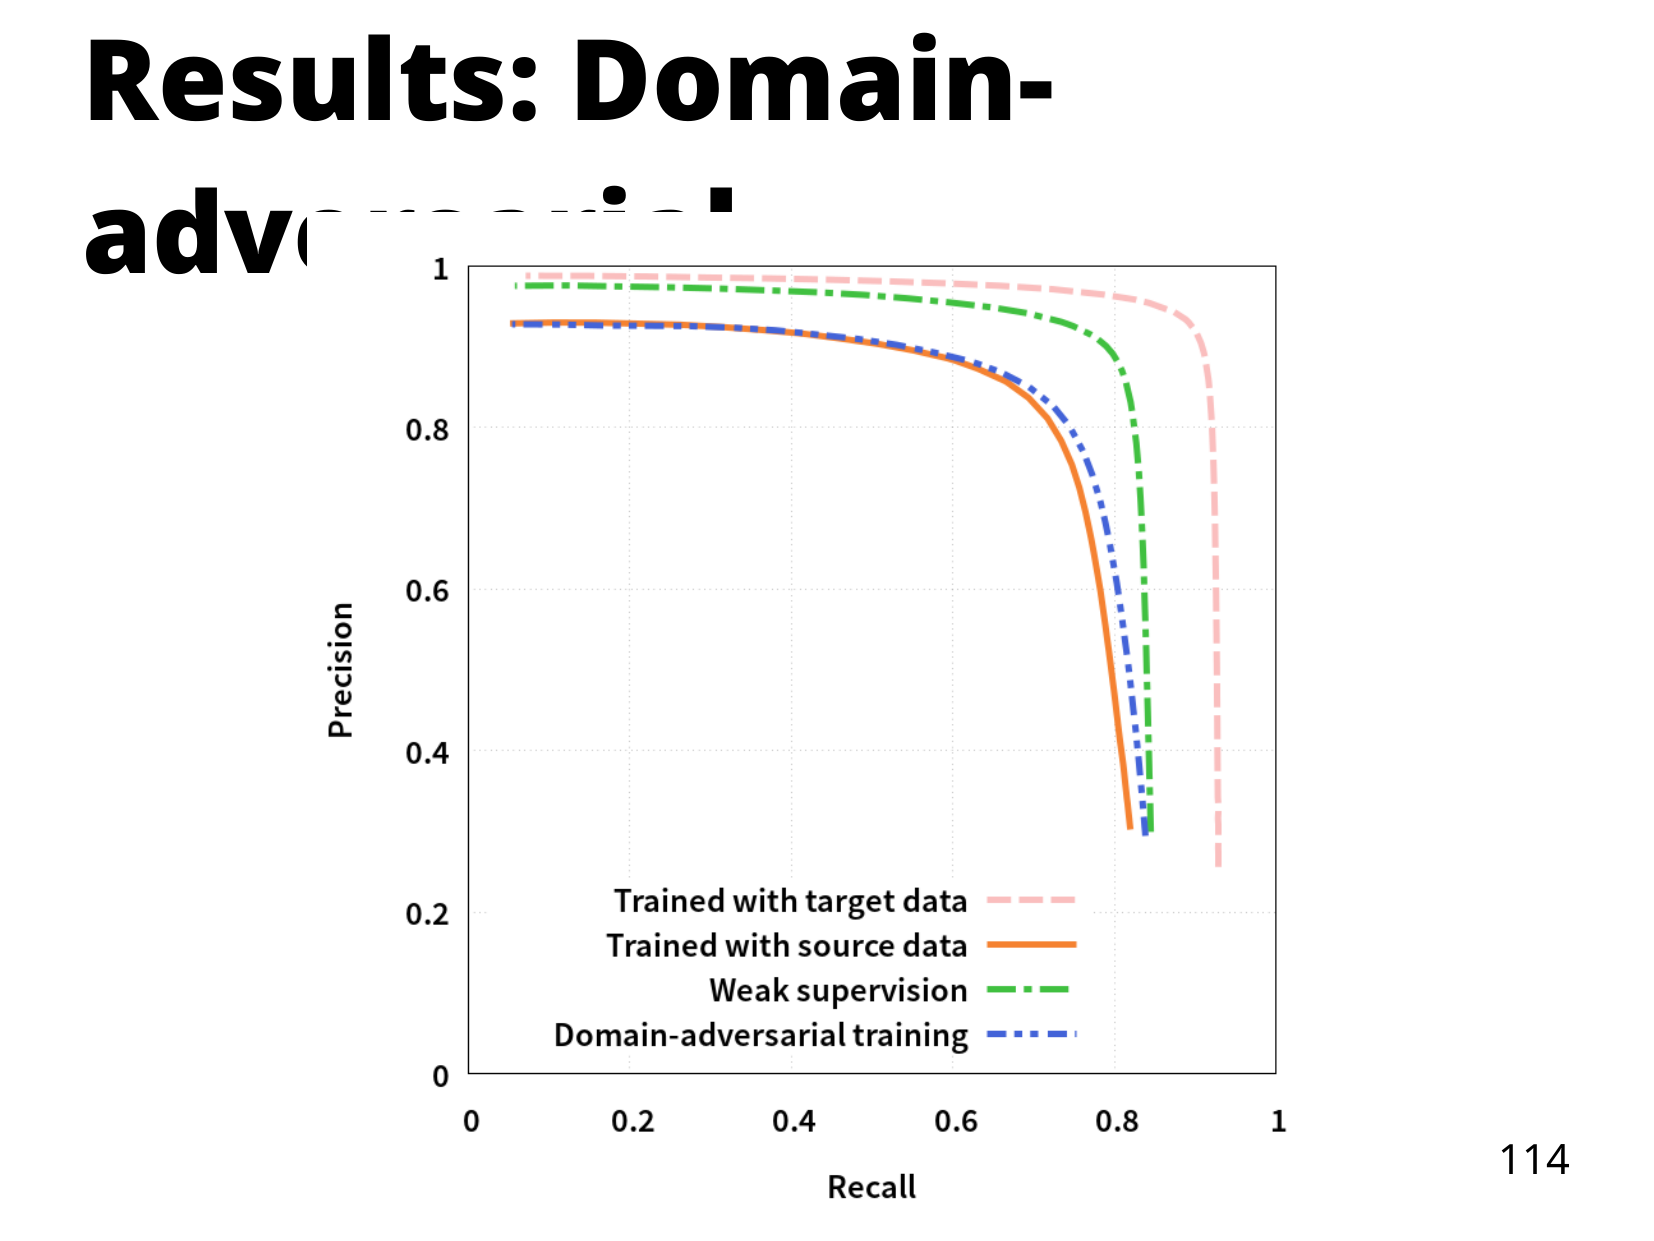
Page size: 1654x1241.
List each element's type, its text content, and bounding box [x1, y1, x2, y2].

title Results: Domain-adversarial [82, 49, 1571, 257]
picture [307, 212, 1329, 1234]
